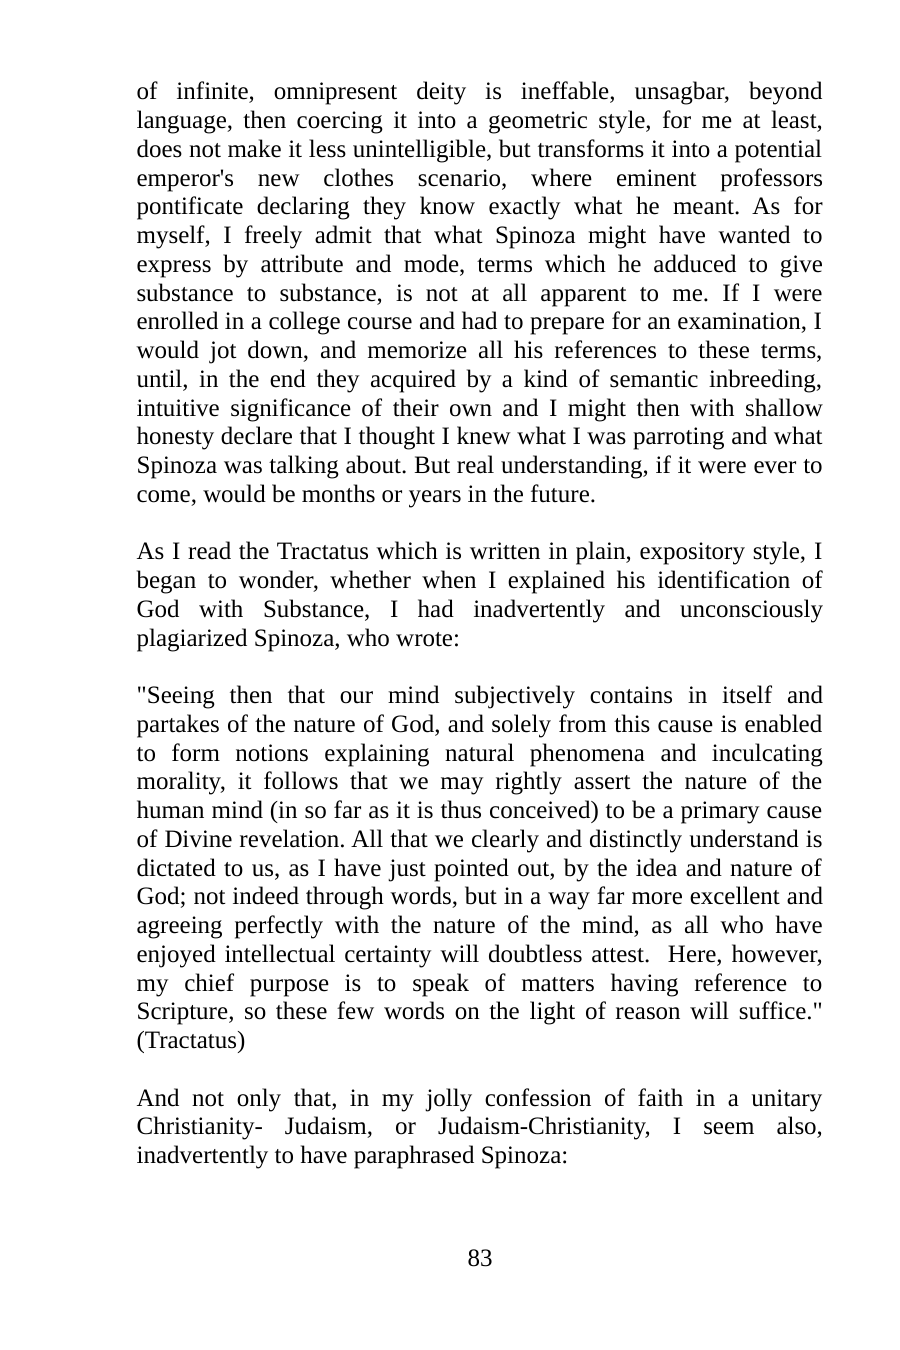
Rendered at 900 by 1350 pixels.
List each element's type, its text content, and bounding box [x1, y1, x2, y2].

text As I read the Tractatus which is written in plain, expository style, I began to wonder, whether when I explained his identification of God with Substance, I had inadvertently and unconsciously plagiarized Spinoza, who wrote: [136, 536, 823, 651]
text "Seeing then that our mind subjectively contains in itself and partakes of the nature of God, and solely from this cause is enabled to form notions explaining natural phenomena and inculcating morality, it follows that we may rightly assert the nature of the human mind (in so far as it is thus conceived) to be a primary cause of Divine revelation. All that we clearly and distinctly understand is dictated to us, as I have just pointed out, by the idea and nature of God; not indeed through words, but in a way far more excellent and agreeing perfectly with the nature of the mind, as all who have enjoyed intellectual certainty will doubtless attest. Here, however, my chief purpose is to speak of matters having reference to Scripture, so these few words on the light of reason will suffice." (Tractatus) [136, 680, 823, 1054]
text - of infinite, omnipresent deity is ineffable, unsagbar, beyond language, then coercing it into a geometric style, for me at least, does not make it less unintelligible, but transforms it into a potential emperor's new clothes scenario, where eminent professors pontificate declaring they know exactly what he meant. As for myself, I freely admit that what Spinoza might have wanted to express by attribute and mode, terms which he adduced to give substance to substance, is not at all apparent to me. If I were enrolled in a college course and had to prepare for an examination, I would jot down, and memorize all his references to these terms, until, in the end they acquired by a kind of semantic inbreeding, intuitive significance of their own and I might then with shallow honesty declare that I thought I knew what I was parroting and what Spinoza was talking about. But real understanding, if it were ever to come, would be months or years in the future. [136, 76, 823, 508]
text And not only that, in my jolly confession of faith in a unitary Christianity- Judaism, or Judaism-Christianity, I seem also, inadvertently to have paraphrased Spinoza: [136, 1083, 823, 1169]
